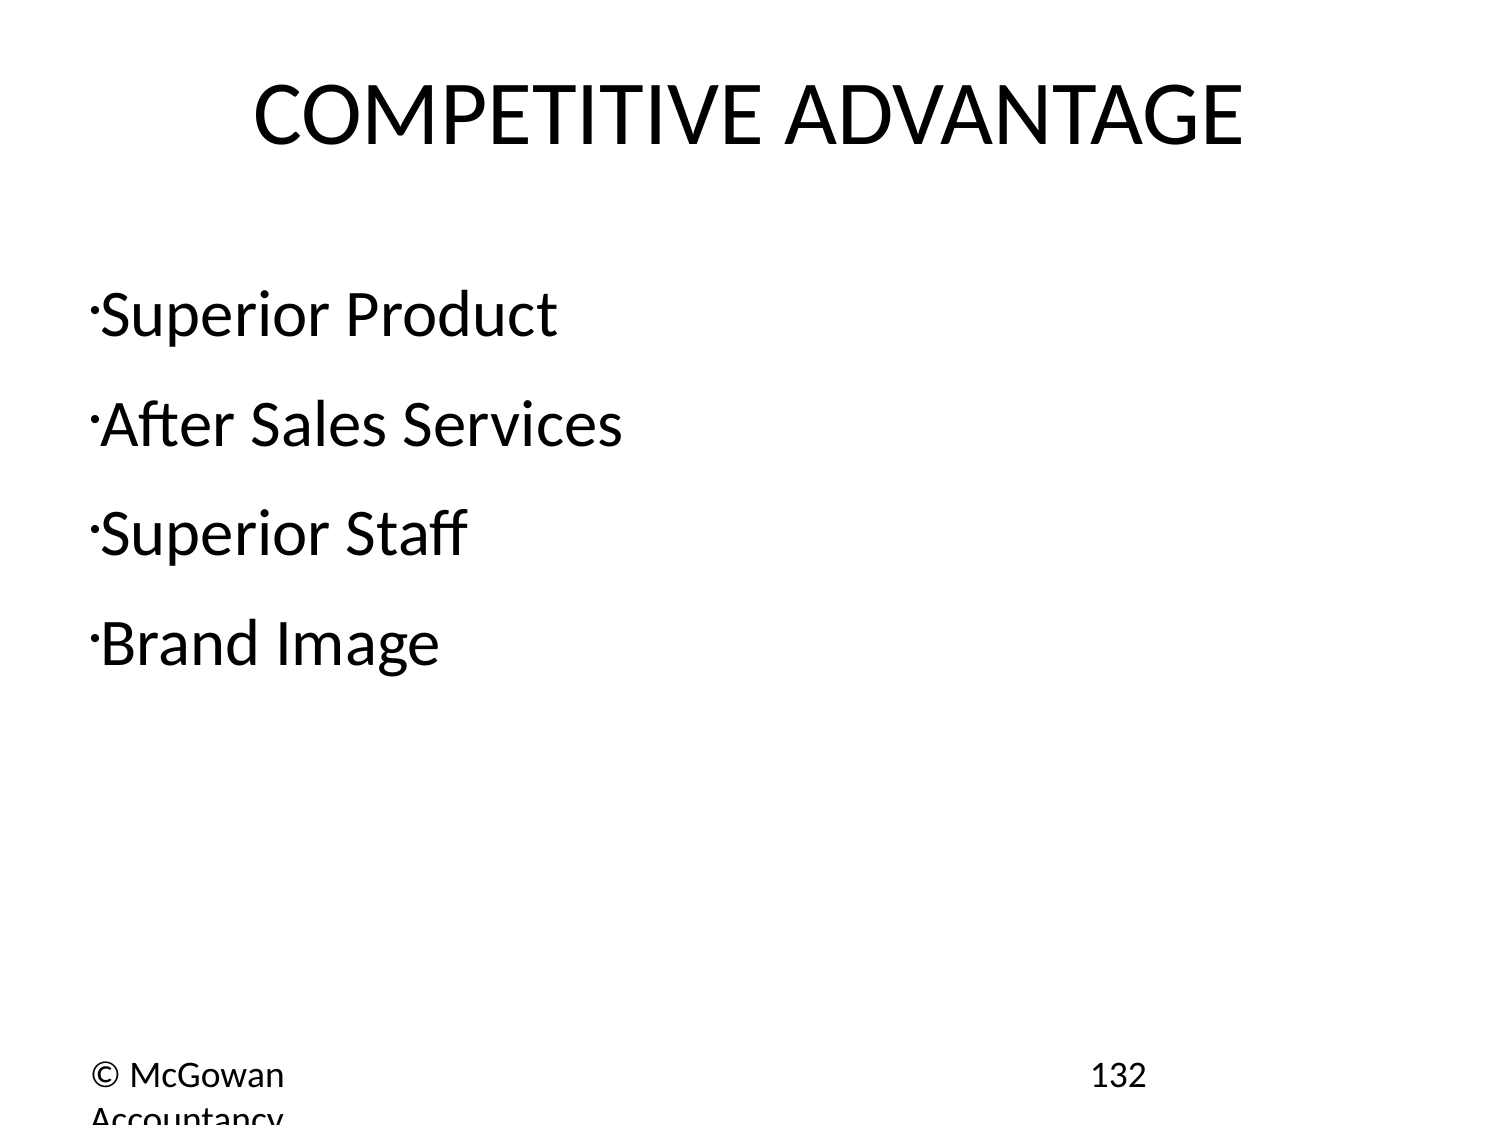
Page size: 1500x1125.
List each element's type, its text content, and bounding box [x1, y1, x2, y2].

list Superior Product After Sales Services Superior Staff Brand Image [75, 262, 1425, 1005]
title COMPETITIVE ADVANTAGE [75, 45, 1425, 233]
text_box [1074, 1042, 1425, 1103]
text_box © McGowan Accountancy Services [75, 1042, 425, 1103]
